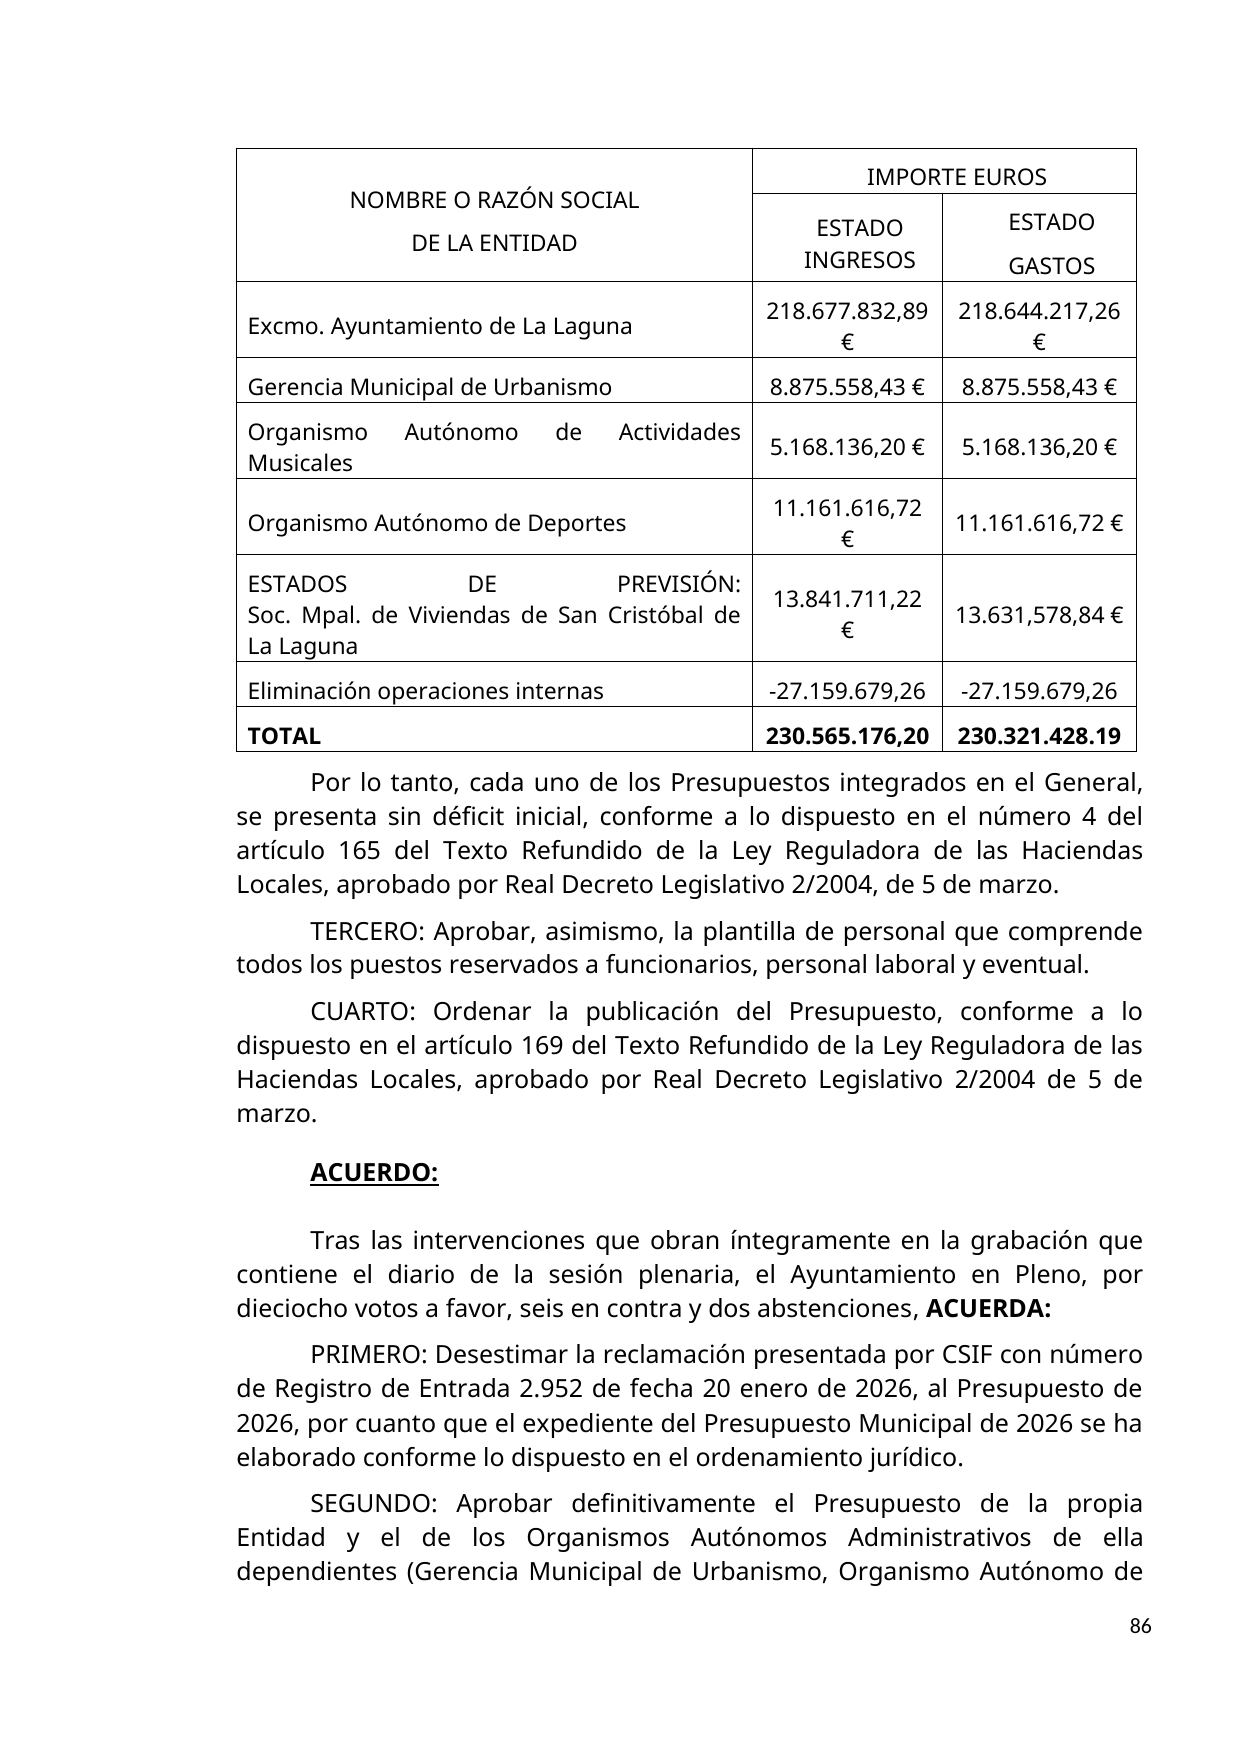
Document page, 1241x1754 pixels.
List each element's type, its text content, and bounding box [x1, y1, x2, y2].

table_cell 13.841.711,22 € [753, 555, 942, 661]
table_cell 11.161.616,72 € [943, 479, 1136, 554]
table_cell Organismo Autónomo de Deportes [237, 479, 752, 554]
table_cell 8.875.558,43 € [943, 358, 1136, 402]
table_cell -27.159.679,26 [943, 662, 1136, 706]
table_cell 230.565.176,20 [753, 707, 942, 751]
table_header NOMBRE O RAZÓN SOCIAL DE LA ENTIDAD [237, 149, 752, 281]
table_cell Organismo Autónomo de Actividades Musicales [237, 403, 752, 478]
table_cell 13.631,578,84 € [943, 555, 1136, 661]
table_cell 218.677.832,89 € [753, 282, 942, 357]
table_cell 230.321.428.19 [943, 707, 1136, 751]
text PRIMERO: Desestimar la reclamación presentada por CSIF con número de Registro de Entrada 2.952 de fecha 20 enero de 2026, al Presupuesto de 2026, por cuanto que el expediente del Presupuesto Municipal de 2026 se ha elaborado conforme lo dispuesto en el ordenamiento jurídico. [236, 1337, 1144, 1473]
table_header IMPORTE EUROS [753, 149, 1136, 192]
text TERCERO: Aprobar, asimismo, la plantilla de personal que comprende todos los puestos reservados a funcionarios, personal laboral y eventual. [236, 913, 1144, 981]
table_cell 5.168.136,20 € [753, 403, 942, 478]
table_cell 5.168.136,20 € [943, 403, 1136, 478]
table_cell ESTADOS DE PREVISIÓN: Soc. Mpal. de Viviendas de San Cristóbal de La Laguna [237, 555, 752, 661]
table_cell TOTAL [237, 707, 752, 751]
table_cell 8.875.558,43 € [753, 358, 942, 402]
text Tras las intervenciones que obran íntegramente en la grabación que contiene el diario de la sesión plenaria, el Ayuntamiento en Pleno, por dieciocho votos a favor, seis en contra y dos abstenciones, ACUERDA: [236, 1222, 1144, 1324]
text SEGUNDO: Aprobar definitivamente el Presupuesto de la propia Entidad y el de los Organismos Autónomos Administrativos de ella dependientes (Gerencia Municipal de Urbanismo, Organismo Autónomo de [236, 1486, 1144, 1588]
table_cell 218.644.217,26 € [943, 282, 1136, 357]
table_cell ESTADO INGRESOS [753, 194, 942, 281]
table_cell ESTADO GASTOS [943, 194, 1136, 281]
table_cell 11.161.616,72 € [753, 479, 942, 554]
text Por lo tanto, cada uno de los Presupuestos integrados en el General, se presenta sin déficit inicial, conforme a lo dispuesto en el número 4 del artículo 165 del Texto Refundido de la Ley Reguladora de las Haciendas Locales, aprobado por Real Decreto Legislativo 2/2004, de 5 de marzo. [236, 764, 1144, 901]
table_cell Eliminación operaciones internas [237, 662, 752, 706]
table_cell Excmo. Ayuntamiento de La Laguna [237, 282, 752, 357]
table_cell Gerencia Municipal de Urbanismo [237, 358, 752, 402]
table_cell -27.159.679,26 [753, 662, 942, 706]
text ACUERDO: [310, 1155, 1152, 1189]
text CUARTO: Ordenar la publicación del Presupuesto, conforme a lo dispuesto en el artículo 169 del Texto Refundido de la Ley Reguladora de las Haciendas Locales, aprobado por Real Decreto Legislativo 2/2004 de 5 de marzo. [236, 994, 1144, 1130]
